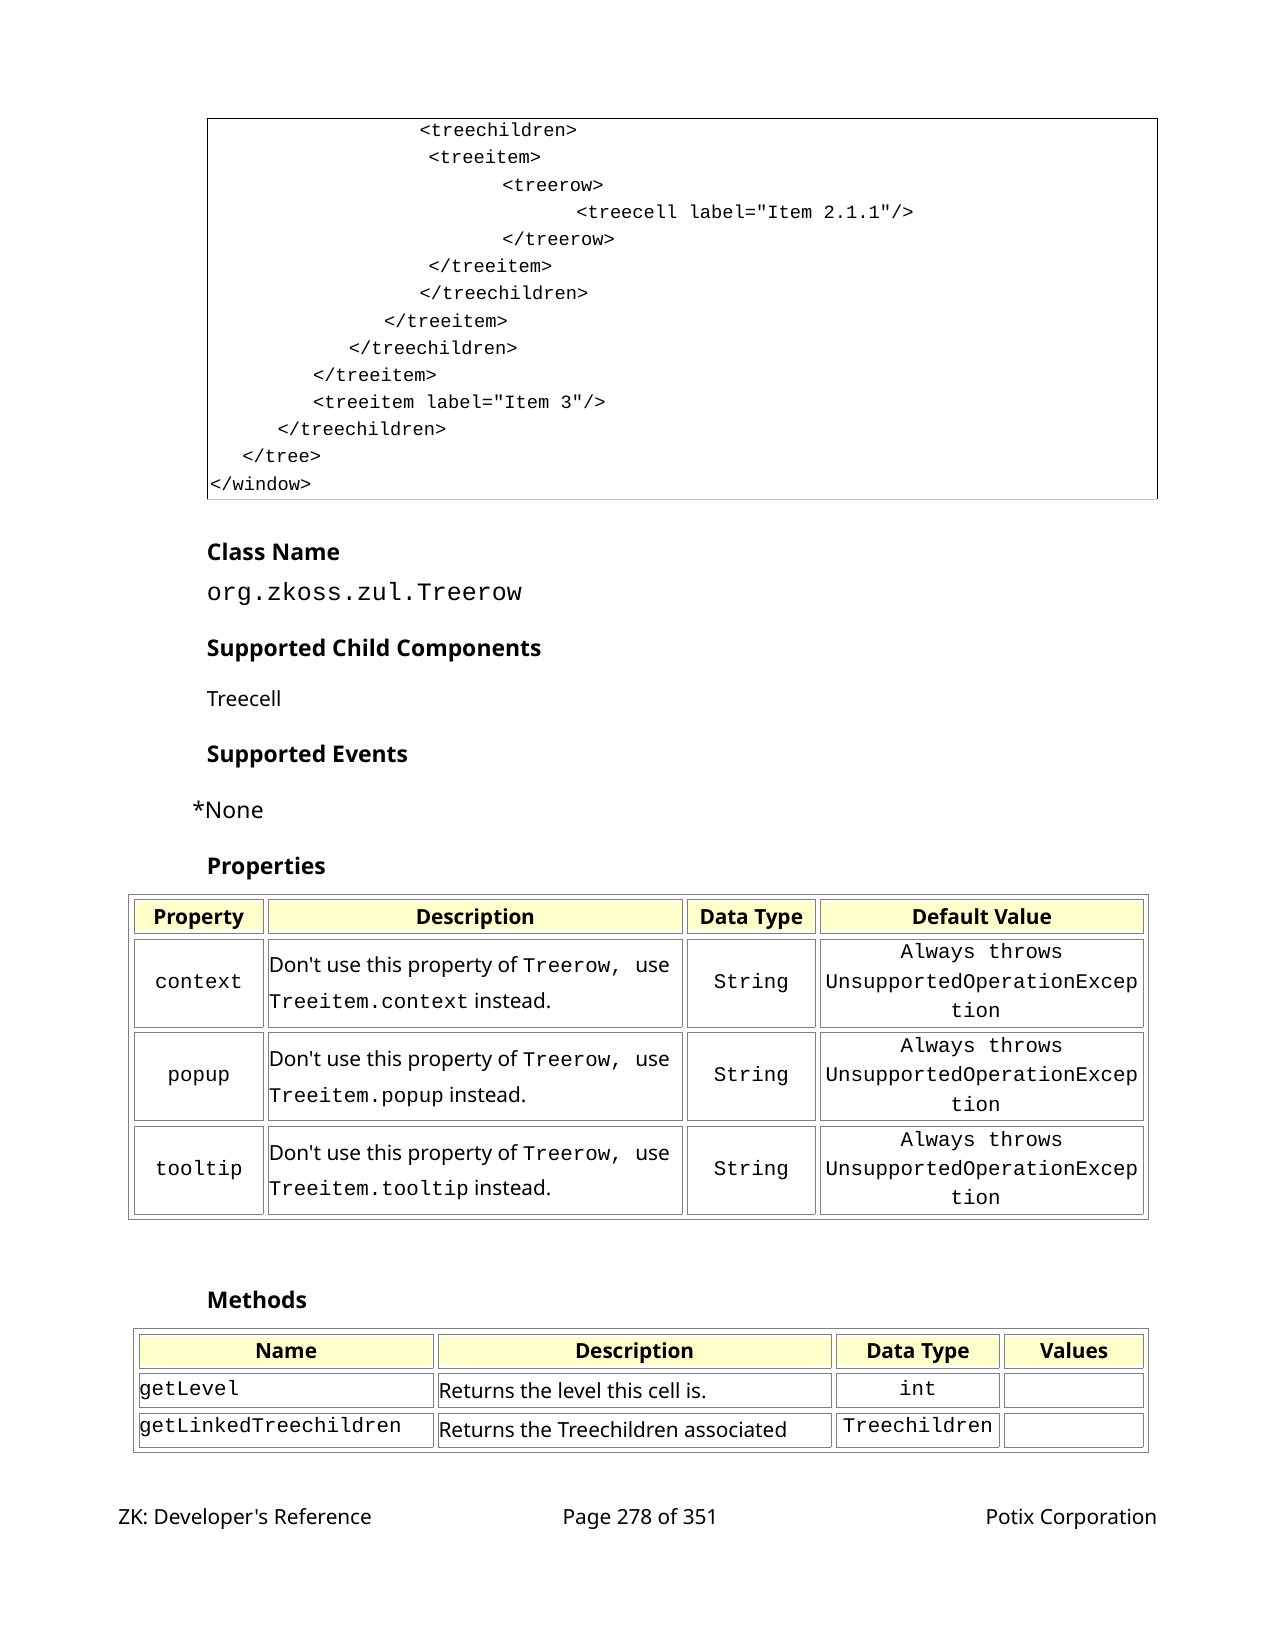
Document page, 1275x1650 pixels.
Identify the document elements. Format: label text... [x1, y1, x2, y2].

text </treeitem> [208, 254, 1157, 278]
table_cell [1002, 1368, 1146, 1407]
table_header Data Type [685, 895, 817, 933]
text </treeitem> [208, 363, 1157, 387]
table_cell Always throws UnsupportedOperationException [818, 1027, 1146, 1120]
table_cell [1002, 1407, 1146, 1447]
table_header Data Type [834, 1329, 1002, 1368]
text </window> [208, 472, 1157, 499]
table_cell int [834, 1368, 1002, 1407]
table_cell Always throws UnsupportedOperationException [818, 1120, 1146, 1214]
table_cell Returns the Treechildren associated [435, 1407, 833, 1447]
table_cell Always throws UnsupportedOperationException [818, 933, 1146, 1027]
table_header Description [266, 895, 685, 933]
table_cell getLevel [136, 1368, 435, 1407]
text Treecell [207, 684, 1157, 712]
subtitle Class Name [207, 536, 1157, 567]
table_header Property [131, 895, 266, 933]
table_cell tooltip [131, 1120, 266, 1214]
subtitle Properties [207, 850, 1157, 881]
text <treecell label="Item 2.1.1"/> [208, 200, 1157, 224]
table_cell String [685, 1120, 817, 1214]
table_cell Returns the level this cell is. [435, 1368, 833, 1407]
table_header Default Value [818, 895, 1146, 933]
text <treechildren> [208, 119, 1157, 142]
text <treeitem label="Item 3"/> [208, 390, 1157, 414]
text </treeitem> [208, 308, 1157, 333]
table_header Values [1002, 1329, 1146, 1368]
text </treechildren> [208, 417, 1157, 441]
table_cell String [685, 933, 817, 1027]
text </tree> [208, 444, 1157, 469]
text </treechildren> [208, 281, 1157, 306]
table_cell context [131, 933, 266, 1027]
table_cell getLinkedTreechildren [136, 1407, 435, 1447]
table_cell Don't use this property of Treerow, use Treeitem.tooltip instead. [266, 1120, 685, 1214]
table_cell Don't use this property of Treerow, use Treeitem.context instead. [266, 933, 685, 1027]
text </treerow> [208, 227, 1157, 251]
text *None [118, 794, 1157, 825]
table_cell String [685, 1027, 817, 1120]
table_cell popup [131, 1027, 266, 1120]
table_cell Don't use this property of Treerow, use Treeitem.popup instead. [266, 1027, 685, 1120]
table_header Description [435, 1329, 833, 1368]
subtitle Methods [207, 1284, 1157, 1316]
table_cell Treechildren [834, 1407, 1002, 1447]
subtitle Supported Child Components [207, 632, 1157, 664]
subtitle Supported Events [207, 737, 1157, 769]
text <treerow> [208, 172, 1157, 197]
table_cell [1005, 1374, 1143, 1407]
text org.zkoss.zul.Treerow [207, 579, 1157, 607]
text </treechildren> [208, 336, 1157, 360]
text <treeitem> [208, 145, 1157, 169]
table_header Name [136, 1329, 435, 1368]
table_cell [1005, 1414, 1143, 1447]
